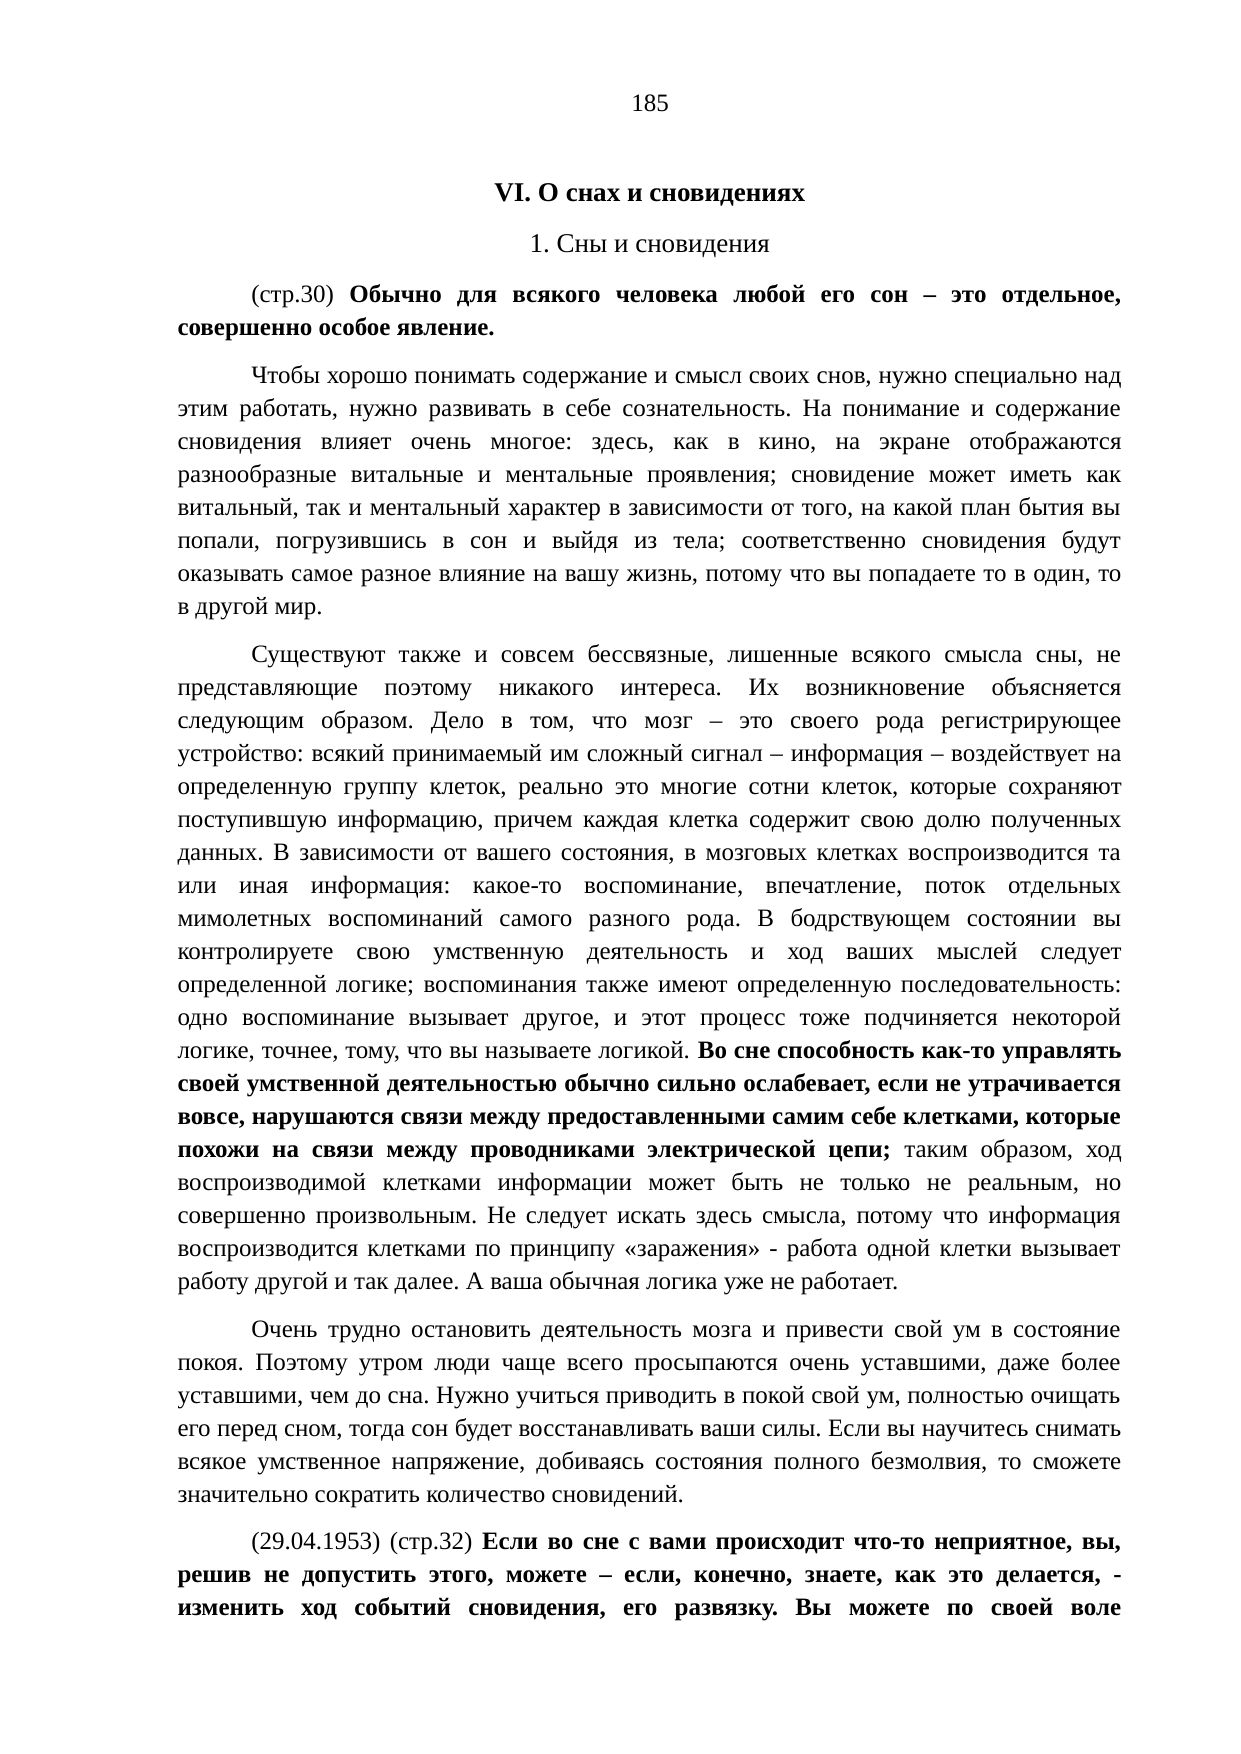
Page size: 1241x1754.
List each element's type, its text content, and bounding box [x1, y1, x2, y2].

text VI. О снах и сновидениях [177, 176, 1122, 207]
text Очень трудно остановить деятельность мозга и привести свой ум в состояние покоя. Поэтому утром люди чаще всего просыпаются очень уставшими, даже более уставшими, чем до сна. Нужно учиться приводить в покой свой ум, полностью очищать его перед сном, тогда сон будет восстанавливать ваши силы. Если вы научитесь снимать всякое умственное напряжение, добиваясь состояния полного безмолвия, то сможете значительно сократить количество сновидений. [177, 1314, 1122, 1508]
text Чтобы хорошо понимать содержание и смысл своих снов, нужно специально над этим работать, нужно развивать в себе сознательность. На понимание и содержание сновидения влияет очень многое: здесь, как в кино, на экране отображаются разнообразные витальные и ментальные проявления; сновидение может иметь как витальный, так и ментальный характер в зависимости от того, на какой план бытия вы попали, погрузившись в сон и выйдя из тела; соответственно сновидения будут оказывать самое разное влияние на вашу жизнь, потому что вы попадаете то в один, то в другой мир. [177, 360, 1122, 620]
text (29.04.1953) (стр.32) Если во сне с вами происходит что-то неприятное, вы, решив не допустить этого, можете – если, конечно, знаете, как это делается, - изменить ход событий сновидения, его развязку. Вы можете по своей воле [177, 1526, 1122, 1621]
text (стр.30) Обычно для всякого человека любой его сон – это отдельное, совершенно особое явление. [177, 277, 1122, 341]
text Существуют также и совсем бессвязные, лишенные всякого смысла сны, не представляющие поэтому никакого интереса. Их возникновение объясняется следующим образом. Дело в том, что мозг – это своего рода регистрирующее устройство: всякий принимаемый им сложный сигнал – информация – воздействует на определенную группу клеток, реально это многие сотни клеток, которые сохраняют поступившую информацию, причем каждая клетка содержит свою долю полученных данных. В зависимости от вашего состояния, в мозговых клетках воспроизводится та или иная информация: какое-то воспоминание, впечатление, поток отдельных мимолетных воспоминаний самого разного рода. В бодрствующем состоянии вы контролируете свою умственную деятельность и ход ваших мыслей следует определенной логике; воспоминания также имеют определенную последовательность: одно воспоминание вызывает другое, и этот процесс тоже подчиняется некоторой логике, точнее, тому, что вы называете логикой. Во сне способность как-то управлять своей умственной деятельностью обычно сильно ослабевает, если не утрачивается вовсе, нарушаются связи между предоставленными самим себе клетками, которые похожи на связи между проводниками электрической цепи; таким образом, ход воспроизводимой клетками информации может быть не только не реальным, но совершенно произвольным. Не следует искать здесь смысла, потому что информация воспроизводится клетками по принципу «заражения» - работа одной клетки вызывает работу другой и так далее. А ваша обычная логика уже не работает. [177, 639, 1122, 1295]
text 1. Сны и сновидения [177, 227, 1122, 258]
